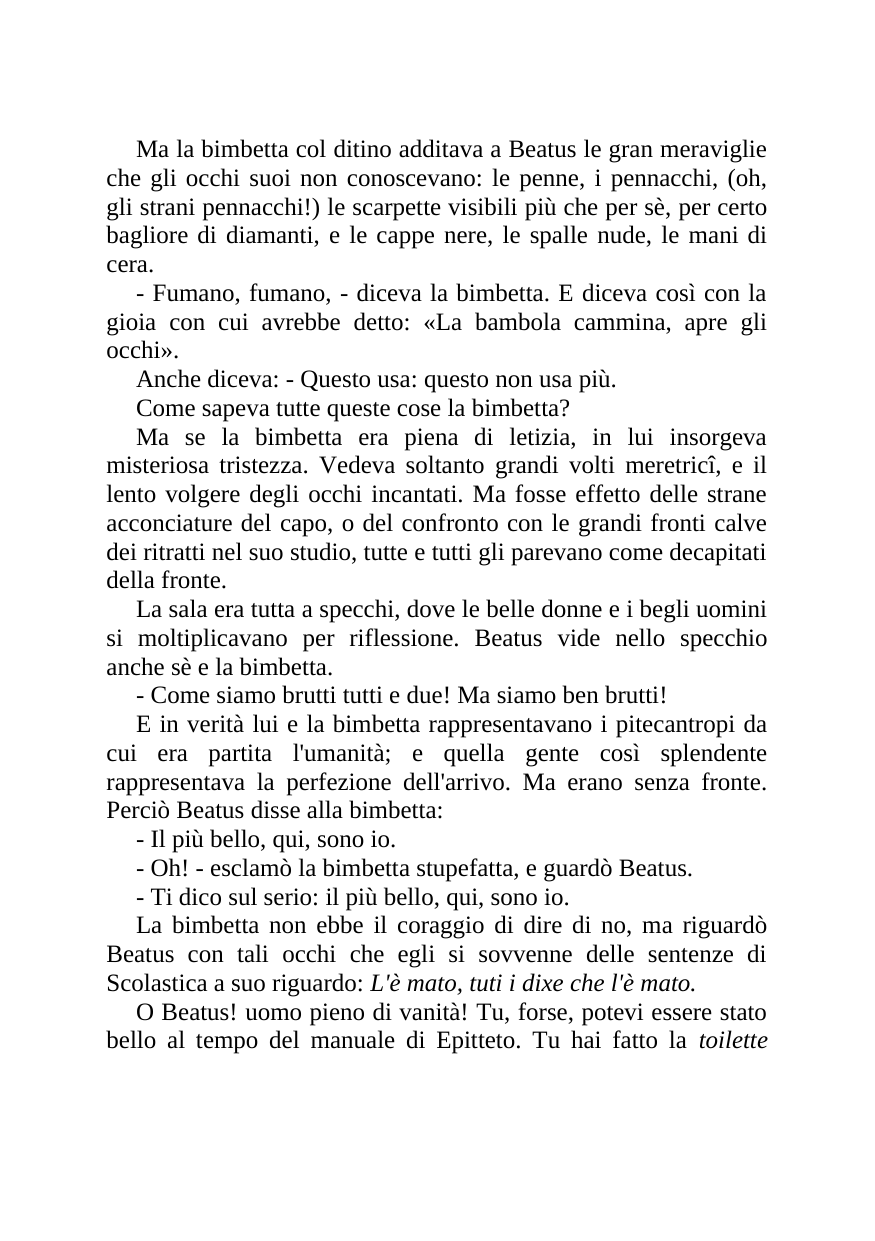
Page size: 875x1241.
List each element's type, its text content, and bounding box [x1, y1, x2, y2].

text Come sapeva tutte queste cose la bimbetta? [106, 393, 768, 422]
text La bimbetta non ebbe il coraggio di dire di no, ma riguardò Beatus con tali occhi che egli si sovvenne delle sentenze di Scolastica a suo riguardo: L'è mato, tuti i dixe che l'è mato. [106, 911, 768, 997]
text O Beatus! uomo pieno di vanità! Tu, forse, potevi essere stato bello al tempo del manuale di Epitteto. Tu hai fatto la toilette [106, 997, 768, 1054]
text - Come siamo brutti tutti e due! Ma siamo ben brutti! [106, 681, 768, 709]
text La sala era tutta a specchi, dove le belle donne e i begli uomini si moltiplicavano per riflessione. Beatus vide nello specchio anche sè e la bimbetta. [106, 594, 768, 681]
text - Il più bello, qui, sono io. [106, 824, 768, 853]
text E in verità lui e la bimbetta rappresentavano i pitecantropi da cui era partita l'umanità; e quella gente così splendente rappresentava la perfezione dell'arrivo. Ma erano senza fronte. Perciò Beatus disse alla bimbetta: [106, 709, 768, 824]
text - Ti dico sul serio: il più bello, qui, sono io. [106, 882, 768, 911]
text Anche diceva: - Questo usa: questo non usa più. [106, 364, 768, 393]
text - Fumano, fumano, - diceva la bimbetta. E diceva così con la gioia con cui avrebbe detto: «La bambola cammina, apre gli occhi». [106, 278, 768, 364]
text Ma la bimbetta col ditino additava a Beatus le gran meraviglie che gli occhi suoi non conoscevano: le penne, i pennacchi, (oh, gli strani pennacchi!) le scarpette visibili più che per sè, per certo bagliore di diamanti, e le cappe nere, le spalle nude, le mani di cera. [106, 134, 768, 278]
text - Oh! - esclamò la bimbetta stupefatta, e guardò Beatus. [106, 853, 768, 882]
text Ma se la bimbetta era piena di letizia, in lui insorgeva misteriosa tristezza. Vedeva soltanto grandi volti meretricî, e il lento volgere degli occhi incantati. Ma fosse effetto delle strane acconciature del capo, o del confronto con le grandi fronti calve dei ritratti nel suo studio, tutte e tutti gli parevano come decapitati della fronte. [106, 422, 768, 594]
